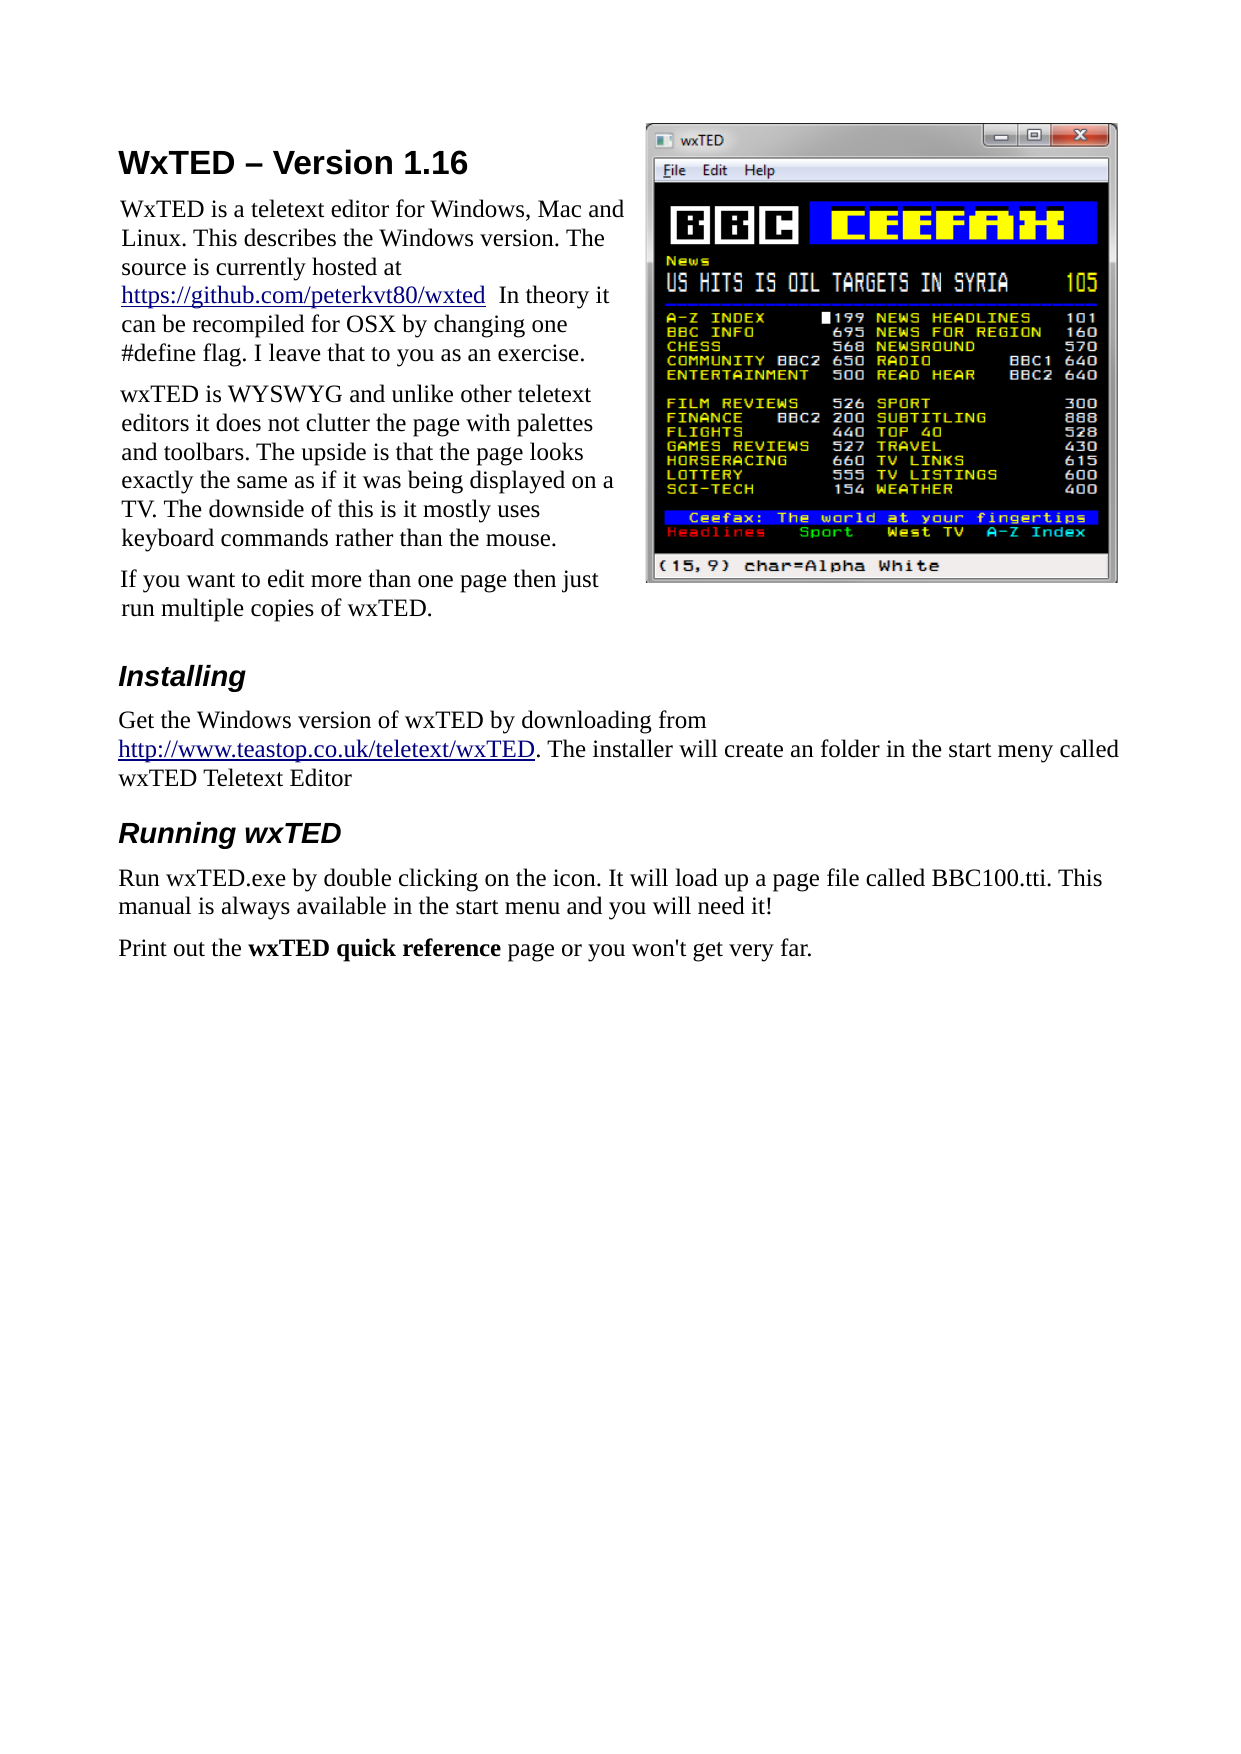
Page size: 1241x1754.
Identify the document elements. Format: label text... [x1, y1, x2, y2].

text Run wxTED.exe by double clicking on the icon. It will load up a page file called BBC100.tti. This manual is always available in the start menu and you will need it! [118, 863, 1122, 920]
picture [645, 123, 1118, 583]
text Print out the wxTED quick reference page or you won't get very far. [118, 933, 1122, 961]
subtitle Installing [118, 659, 1122, 693]
text WxTED is a teletext editor for Windows, Mac and Linux. This describes the Windows version. The source is currently hosted at https://github.com/peterkvt80/wxted In theory it can be recompiled for OSX by changing one #define flag. I leave that to you as an exercise. [120, 194, 632, 367]
subtitle Running wxTED [118, 817, 1122, 850]
subtitle WxTED – Version 1.16 [118, 143, 645, 182]
text If you want to edit more than one page then just run multiple copies of wxTED. [120, 564, 632, 622]
text Get the Windows version of wxTED by downloading from http://www.teastop.co.uk/teletext/wxTED. The installer will create an folder in the start meny called [118, 705, 1122, 763]
text wxTED is WYSWYG and unlike other teletext editors it does not clutter the page with palettes and toolbars. The upside is that the page looks exactly the same as if it was being displayed on a TV. The downside of this is it mostly uses keyboard commands rather than the mouse. [120, 379, 632, 552]
text wxTED Teletext Editor [118, 763, 1122, 792]
